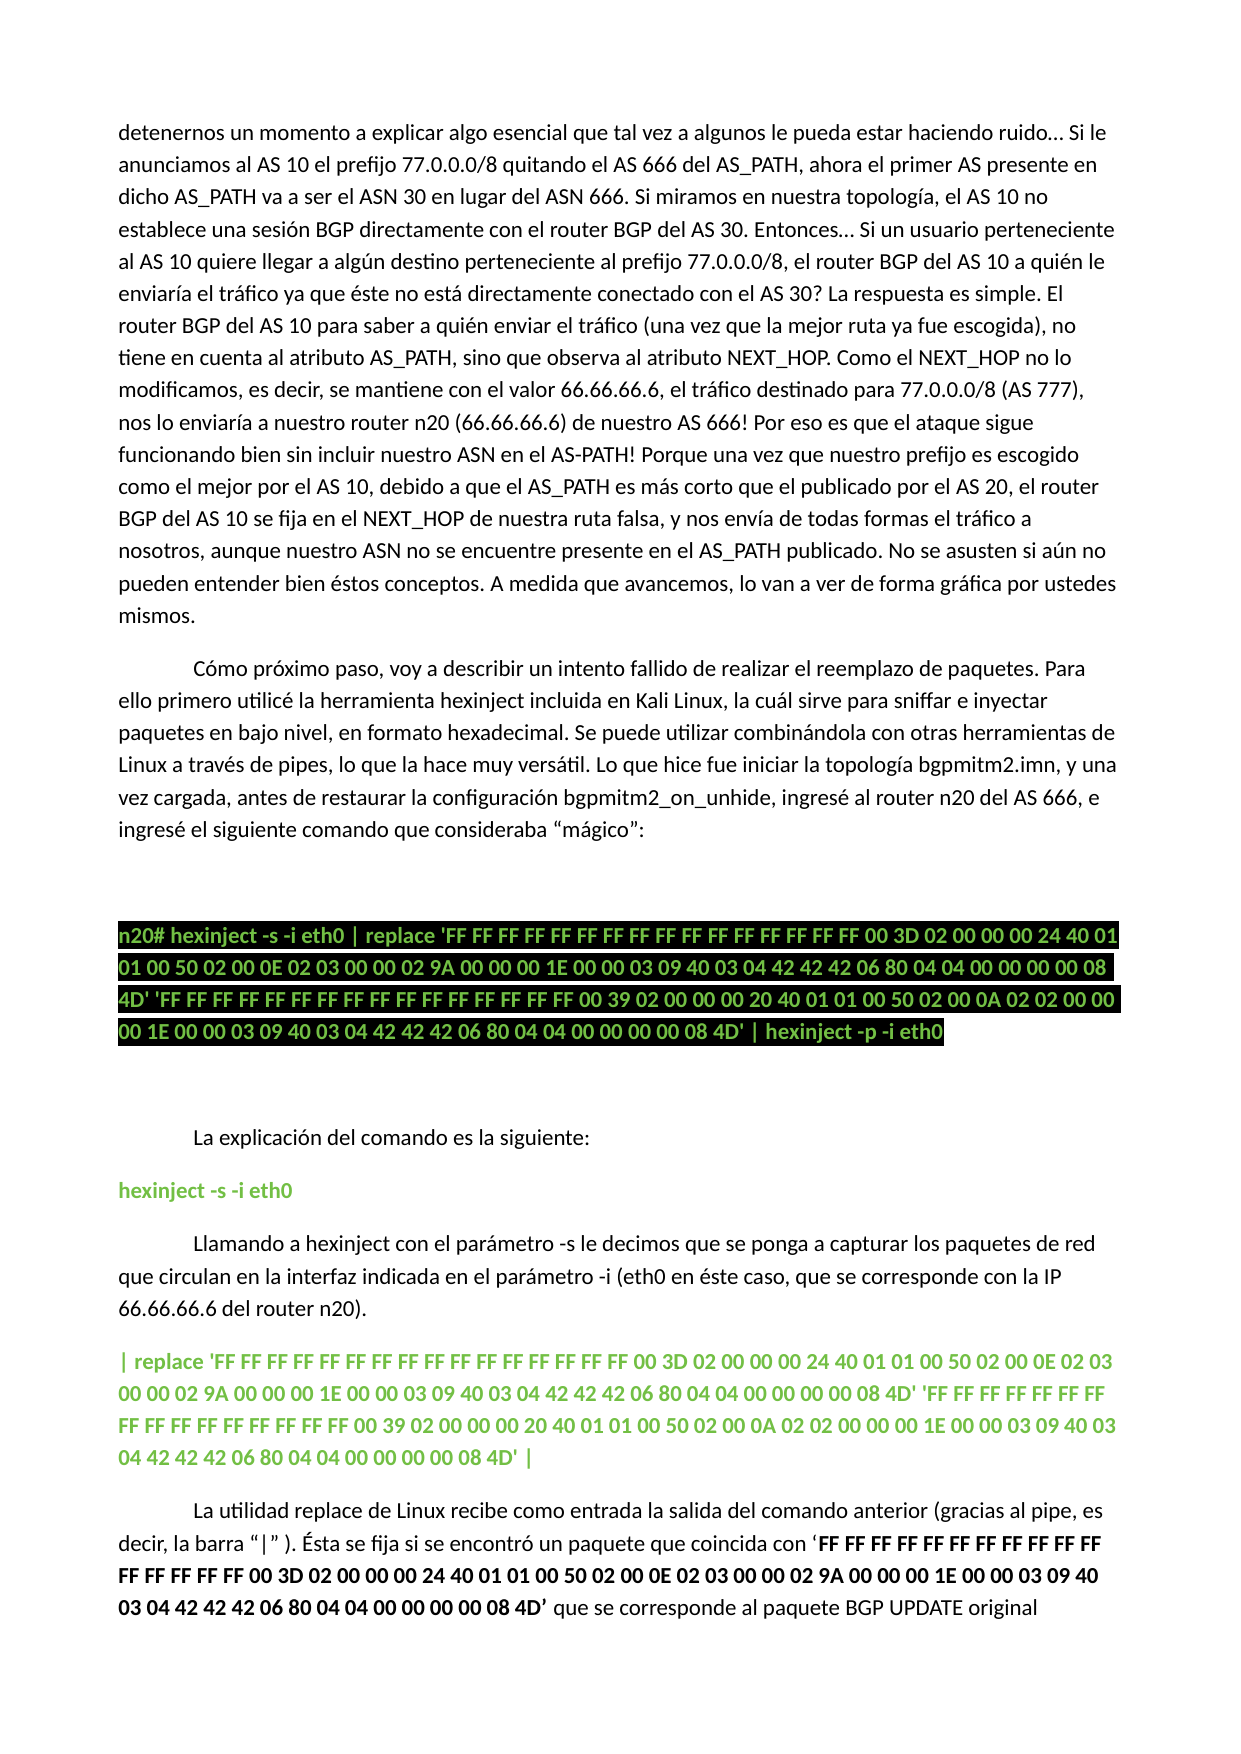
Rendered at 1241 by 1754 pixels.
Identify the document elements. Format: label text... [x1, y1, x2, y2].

text Cómo próximo paso, voy a describir un intento fallido de realizar el reemplazo de paquetes. Para ello primero utilicé la herramienta hexinject incluida en Kali Linux, la cuál sirve para sniffar e inyectar paquetes en bajo nivel, en formato hexadecimal. Se puede utilizar combinándola con otras herramientas de Linux a través de pipes, lo que la hace muy versátil. Lo que hice fue iniciar la topología bgpmitm2.imn, y una vez cargada, antes de restaurar la configuración bgpmitm2_on_unhide, ingresé al router n20 del AS 666, e ingresé el siguiente comando que consideraba “mágico”: [118, 654, 1122, 843]
text n20# hexinject -s -i eth0 | replace 'FF FF FF FF FF FF FF FF FF FF FF FF FF FF FF FF 00 3D 02 00 00 00 24 40 01 01 00 50 02 00 0E 02 03 00 00 02 9A 00 00 00 1E 00 00 03 09 40 03 04 42 42 42 06 80 04 04 00 00 00 00 08 4D' 'FF FF FF FF FF FF FF FF FF FF FF FF FF FF FF FF 00 39 02 00 00 00 20 40 01 01 00 50 02 00 0A 02 02 00 00 00 1E 00 00 03 09 40 03 04 42 42 42 06 80 04 04 00 00 00 00 08 4D' | hexinject -p -i eth0 [118, 921, 1122, 1046]
text | replace 'FF FF FF FF FF FF FF FF FF FF FF FF FF FF FF FF 00 3D 02 00 00 00 24 40 01 01 00 50 02 00 0E 02 03 00 00 02 9A 00 00 00 1E 00 00 03 09 40 03 04 42 42 42 06 80 04 04 00 00 00 00 08 4D' 'FF FF FF FF FF FF FF FF FF FF FF FF FF FF FF FF 00 39 02 00 00 00 20 40 01 01 00 50 02 00 0A 02 02 00 00 00 1E 00 00 03 09 40 03 04 42 42 42 06 80 04 04 00 00 00 00 08 4D' | [118, 1347, 1122, 1472]
text detenernos un momento a explicar algo esencial que tal vez a algunos le pueda estar haciendo ruido… Si le anunciamos al AS 10 el prefijo 77.0.0.0/8 quitando el AS 666 del AS_PATH, ahora el primer AS presente en dicho AS_PATH va a ser el ASN 30 en lugar del ASN 666. Si miramos en nuestra topología, el AS 10 no establece una sesión BGP directamente con el router BGP del AS 30. Entonces… Si un usuario perteneciente al AS 10 quiere llegar a algún destino perteneciente al prefijo 77.0.0.0/8, el router BGP del AS 10 a quién le enviaría el tráfico ya que éste no está directamente conectado con el AS 30? La respuesta es simple. El router BGP del AS 10 para saber a quién enviar el tráfico (una vez que la mejor ruta ya fue escogida), no tiene en cuenta al atributo AS_PATH, sino que observa al atributo NEXT_HOP. Como el NEXT_HOP no lo modificamos, es decir, se mantiene con el valor 66.66.66.6, el tráfico destinado para 77.0.0.0/8 (AS 777), nos lo enviaría a nuestro router n20 (66.66.66.6) de nuestro AS 666! Por eso es que el ataque sigue funcionando bien sin incluir nuestro ASN en el AS-PATH! Porque una vez que nuestro prefijo es escogido como el mejor por el AS 10, debido a que el AS_PATH es más corto que el publicado por el AS 20, el router BGP del AS 10 se fija en el NEXT_HOP de nuestra ruta falsa, y nos envía de todas formas el tráfico a nosotros, aunque nuestro ASN no se encuentre presente en el AS_PATH publicado. No se asusten si aún no pueden entender bien éstos conceptos. A medida que avancemos, lo van a ver de forma gráfica por ustedes mismos. [118, 118, 1122, 629]
text Llamando a hexinject con el parámetro -s le decimos que se ponga a capturar los paquetes de red que circulan en la interfaz indicada en el parámetro -i (eth0 en éste caso, que se corresponde con la IP 66.66.66.6 del router n20). [118, 1229, 1122, 1322]
text hexinject -s -i eth0 [118, 1177, 1122, 1204]
text La utilidad replace de Linux recibe como entrada la salida del comando anterior (gracias al pipe, es decir, la barra “|” ). Ésta se fija si se encontró un paquete que coincida con ‘FF FF FF FF FF FF FF FF FF FF FF FF FF FF FF FF 00 3D 02 00 00 00 24 40 01 01 00 50 02 00 0E 02 03 00 00 02 9A 00 00 00 1E 00 00 03 09 40 03 04 42 42 42 06 80 04 04 00 00 00 00 08 4D’ que se corresponde al paquete BGP UPDATE original [118, 1497, 1122, 1621]
text La explicación del comando es la siguiente: [118, 1123, 1122, 1152]
